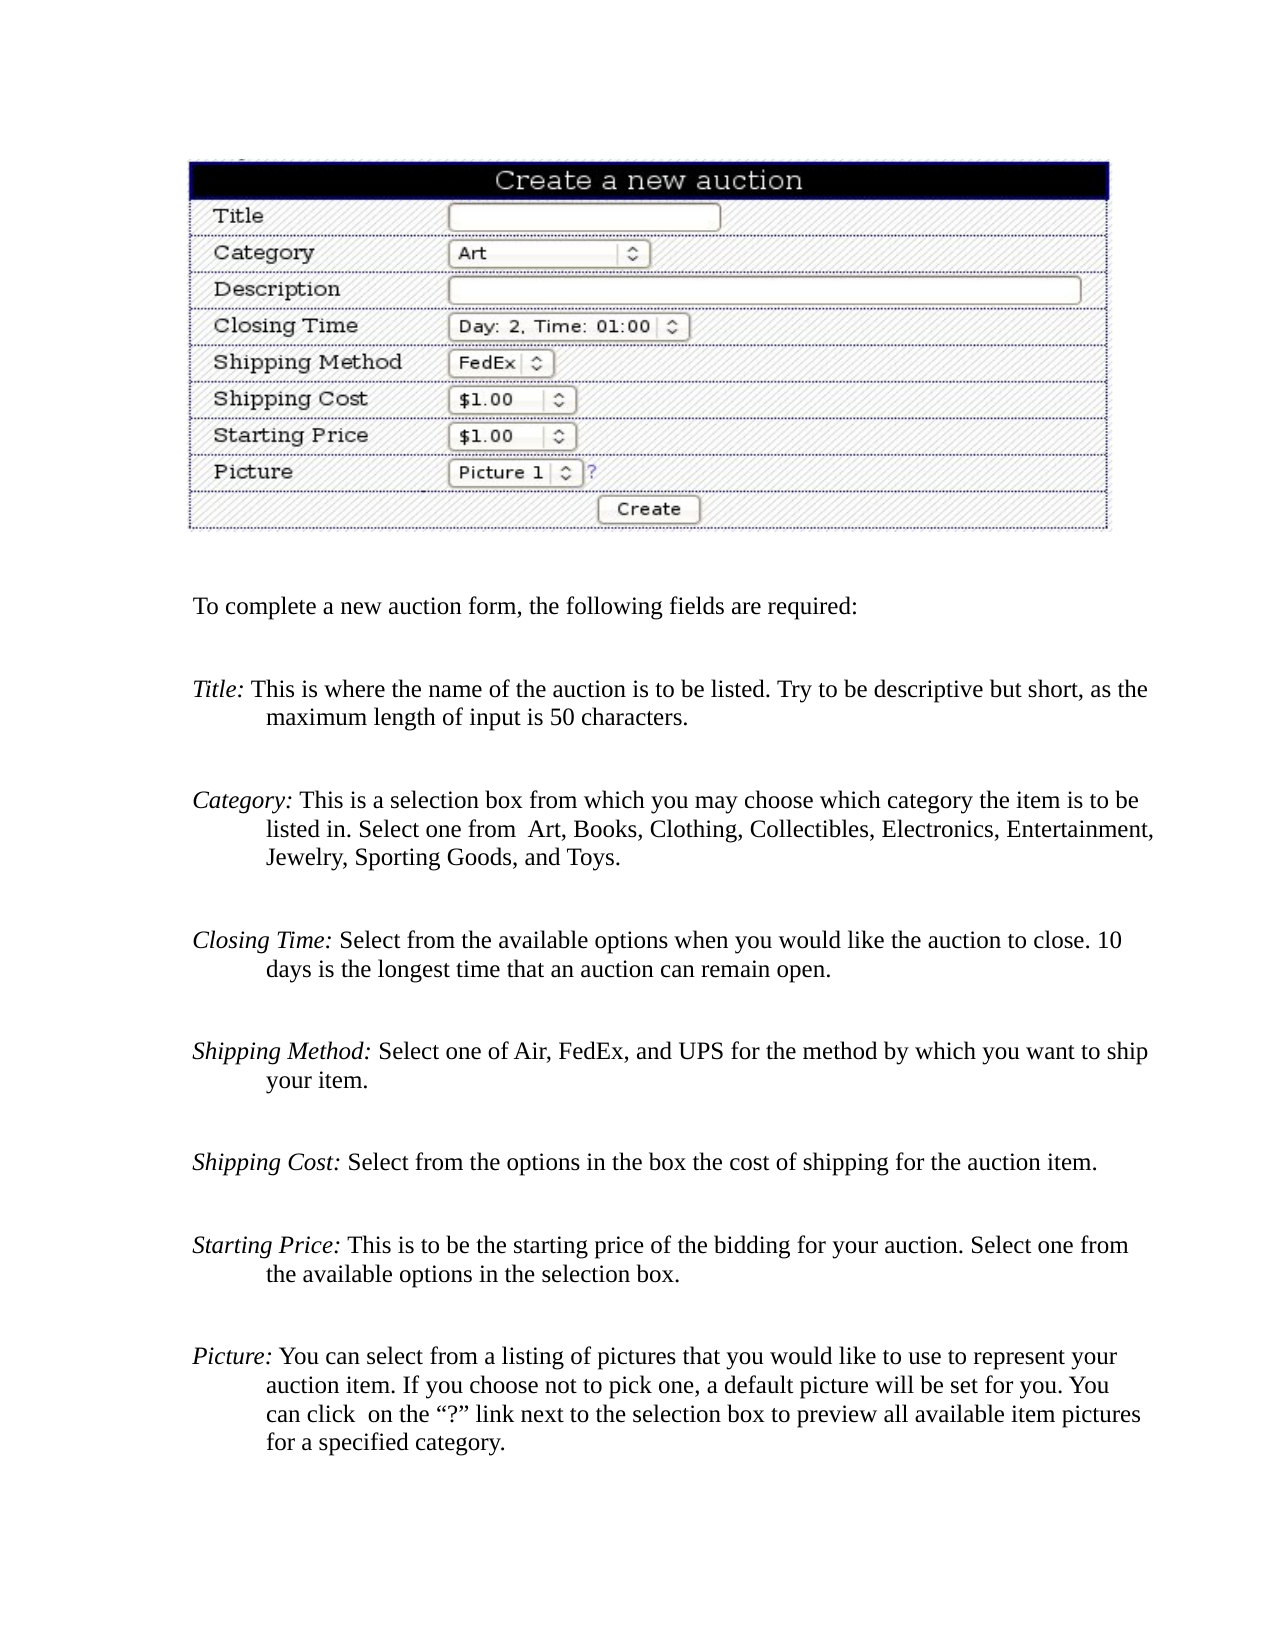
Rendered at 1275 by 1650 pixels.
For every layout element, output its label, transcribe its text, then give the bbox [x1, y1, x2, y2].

text To complete a new auction form, the following fields are required: [118, 591, 1157, 620]
text Picture: You can select from a listing of pictures that you would like to use to represent your auction item. If you choose not to pick one, a default picture will be set for you. You can click on the “?” link next to the selection box to preview all available item pictures for a specified category. [118, 1341, 1157, 1456]
text Shipping Method: Select one of Air, FedEx, and UPS for the method by which you want to ship your item. [118, 1036, 1157, 1094]
text Category: This is a selection box from which you may choose which category the item is to be listed in. Select one from Art, Books, Clothing, Collectibles, Electronics, Entertainment, Jewelry, Sporting Goods, and Toys. [118, 785, 1157, 871]
text Starting Price: This is to be the starting price of the bidding for your auction. Select one from the available options in the selection box. [118, 1230, 1157, 1287]
picture [186, 159, 1113, 532]
text Shipping Cost: Select from the options in the box the cost of shipping for the auction item. [118, 1147, 1157, 1176]
text Closing Time: Select from the available options when you would like the auction to close. 10 days is the longest time that an auction can remain open. [118, 925, 1157, 982]
text Title: This is where the name of the auction is to be listed. Try to be descriptive but short, as the maximum length of input is 50 characters. [118, 674, 1157, 731]
